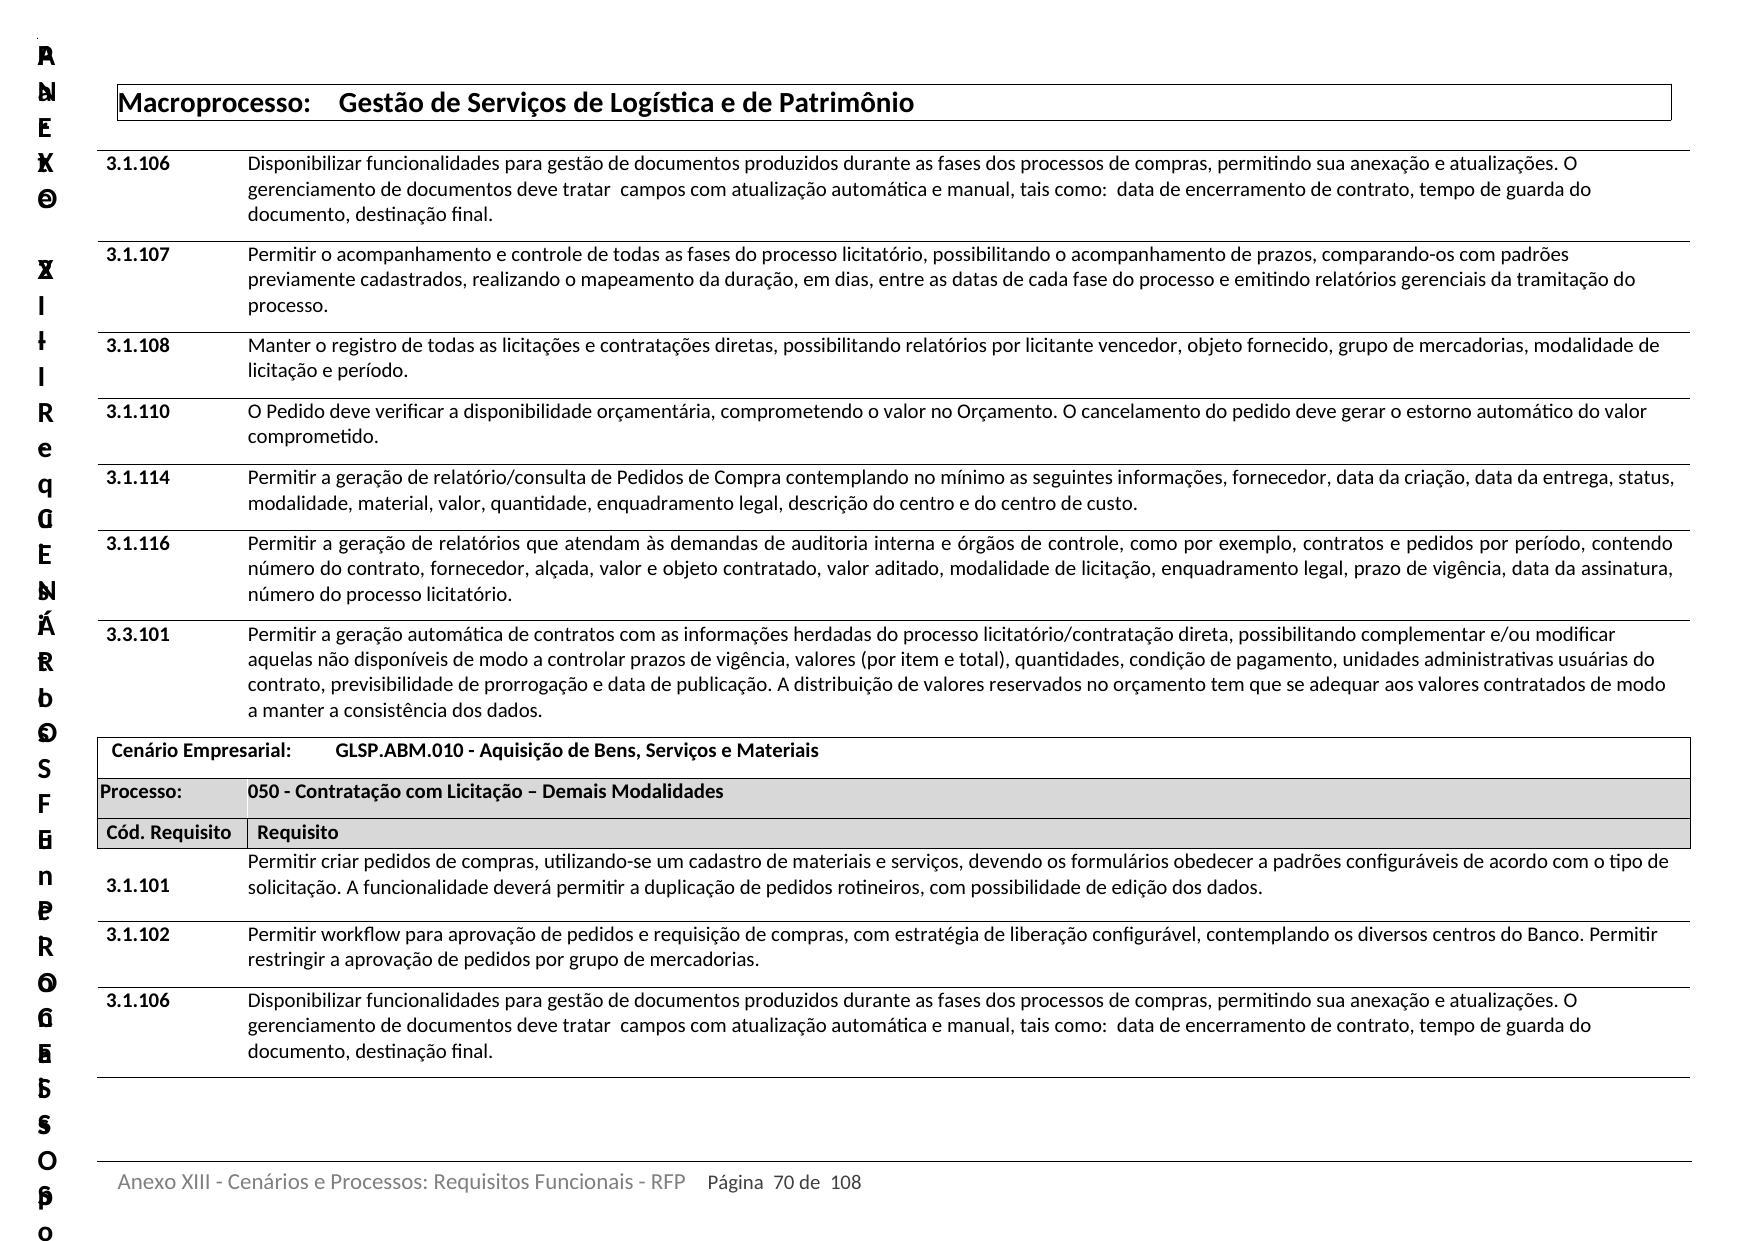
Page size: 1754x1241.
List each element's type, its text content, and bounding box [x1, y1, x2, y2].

table_cell 3.1.102 [97, 922, 247, 987]
table_cell O Pedido deve verificar a disponibilidade orçamentária, comprometendo o valor no Orçamento. O cancelamento do pedido deve gerar o estorno automático do valor comprometido. [248, 399, 1690, 464]
table_cell 3.3.101 [97, 621, 247, 737]
table_cell Permitir o acompanhamento e controle de todas as fases do processo licitatório, possibilitando o acompanhamento de prazos, comparando-os com padrões previamente cadastrados, realizando o mapeamento da duração, em dias, entre as datas de cada fase do processo e emitindo relatórios gerenciais da tramitação do processo. [248, 242, 1690, 332]
table_cell 3.1.106 [97, 988, 247, 1077]
table_cell GLSP.ABM.010 - Aquisição de Bens, Serviços e Materiais [335, 738, 1690, 778]
table_cell Manter o registro de todas as licitações e contratações diretas, possibilitando relatórios por licitante vencedor, objeto fornecido, grupo de mercadorias, modalidade de licitação e período. [248, 333, 1690, 398]
table_cell 3.1.110 [97, 399, 247, 464]
table_cell 3.1.116 [97, 531, 247, 620]
table_cell Permitir workflow para aprovação de pedidos e requisição de compras, com estratégia de liberação configurável, contemplando os diversos centros do Banco. Permitir restringir a aprovação de pedidos por grupo de mercadorias. [248, 922, 1690, 987]
table_cell 3.1.106 [97, 151, 247, 241]
table_cell Permitir a geração de relatórios que atendam às demandas de auditoria interna e órgãos de controle, como por exemplo, contratos e pedidos por período, contendo número do contrato, fornecedor, alçada, valor e objeto contratado, valor aditado, modalidade de licitação, enquadramento legal, prazo de vigência, data da assinatura, número do processo licitatório. [248, 531, 1690, 620]
table_cell Permitir a geração de relatório/consulta de Pedidos de Compra contemplando no mínimo as seguintes informações, fornecedor, data da criação, data da entrega, status, modalidade, material, valor, quantidade, enquadramento legal, descrição do centro e do centro de custo. [248, 465, 1690, 529]
table_cell Cenário Empresarial: [98, 738, 335, 778]
table_cell 3.1.107 [97, 242, 247, 332]
table_cell 3.1.101 [97, 849, 247, 921]
table_cell Cód. Requisito [98, 819, 247, 848]
table_cell Permitir criar pedidos de compras, utilizando-se um cadastro de materiais e serviços, devendo os formulários obedecer a padrões configuráveis de acordo com o tipo de solicitação. A funcionalidade deverá permitir a duplicação de pedidos rotineiros, com possibilidade de edição dos dados. [248, 849, 1690, 921]
table_cell Disponibilizar funcionalidades para gestão de documentos produzidos durante as fases dos processos de compras, permitindo sua anexação e atualizações. O gerenciamento de documentos deve tratar campos com atualização automática e manual, tais como: data de encerramento de contrato, tempo de guarda do documento, destinação final. [248, 988, 1690, 1077]
table_cell Permitir a geração automática de contratos com as informações herdadas do processo licitatório/contratação direta, possibilitando complementar e/ou modificar aquelas não disponíveis de modo a controlar prazos de vigência, valores (por item e total), quantidades, condição de pagamento, unidades administrativas usuárias do contrato, previsibilidade de prorrogação e data de publicação. A distribuição de valores reservados no orçamento tem que se adequar aos valores contratados de modo a manter a consistência dos dados. [248, 621, 1690, 737]
table_cell 3.1.108 [97, 333, 247, 398]
table_cell 3.1.114 [97, 465, 247, 529]
table_cell 050 - Contratação com Licitação – Demais Modalidades [248, 779, 1690, 818]
table_cell Requisito [248, 819, 1690, 848]
table_cell Processo: [98, 779, 247, 818]
table_cell Disponibilizar funcionalidades para gestão de documentos produzidos durante as fases dos processos de compras, permitindo sua anexação e atualizações. O gerenciamento de documentos deve tratar campos com atualização automática e manual, tais como: data de encerramento de contrato, tempo de guarda do documento, destinação final. [248, 151, 1690, 241]
